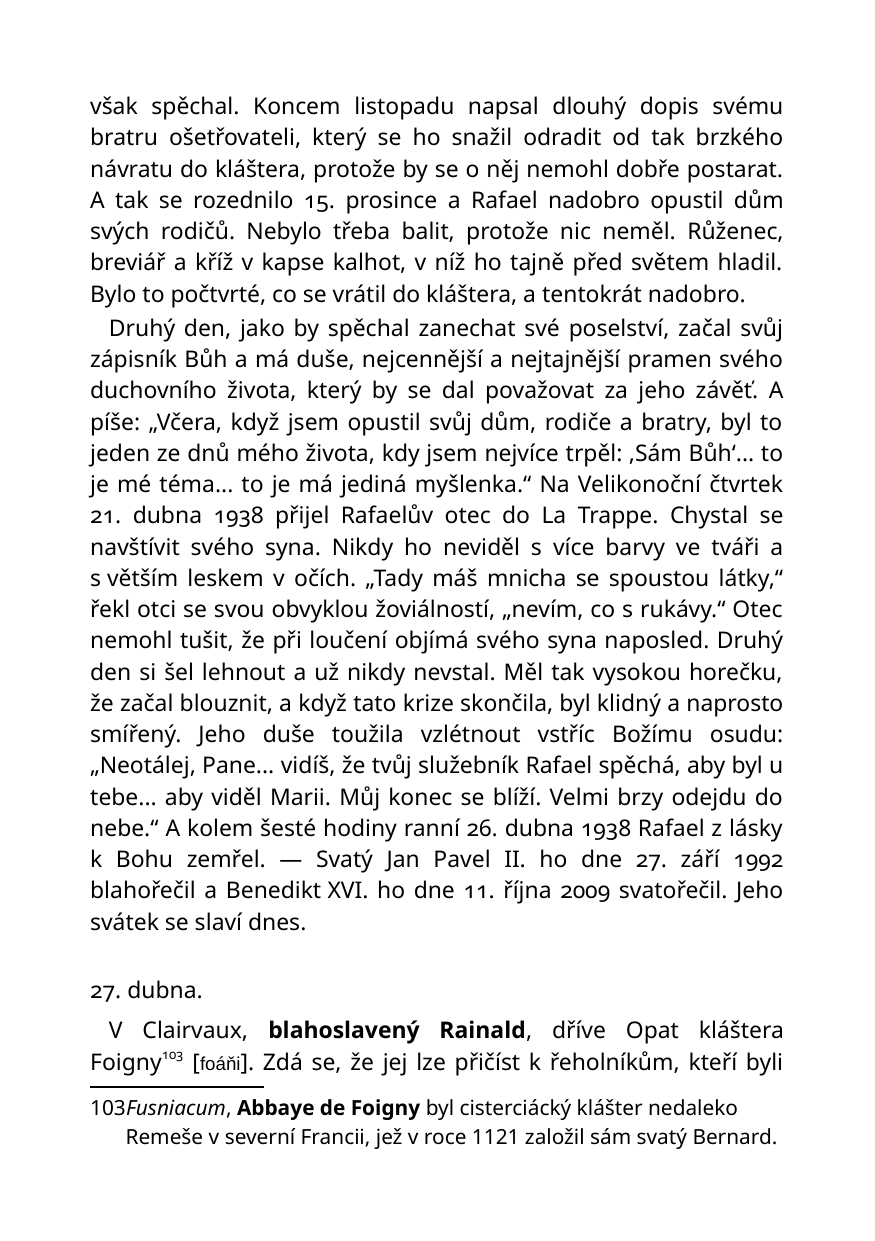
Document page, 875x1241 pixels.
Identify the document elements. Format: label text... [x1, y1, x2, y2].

text však spěchal. Koncem listopadu napsal dlouhý dopis svému bratru ošetřovateli, který se ho snažil odradit od tak brzkého návratu do kláštera, protože by se o něj nemohl dobře postarat. A tak se rozednilo 15. prosince a Rafael nadobro opustil dům svých rodičů. Nebylo třeba balit, protože nic neměl. Růženec, breviář a kříž v kapse kalhot, v níž ho tajně před světem hladil. Bylo to počtvrté, co se vrátil do kláštera, a tentokrát nadobro. [90, 90, 784, 309]
text Fusniacum, Abbaye de Foigny byl cisterciácký klášter nedaleko Remeše v severní Francii, jež v roce 1121 založil sám svatý Bernard. [90, 1093, 784, 1150]
text V Clairvaux, blahoslavený Rainald, dříve Opat kláštera Foigny [foáňi]. Zdá se, že jej lze přičíst k řeholníkům, kteří byli [90, 1014, 784, 1077]
text Druhý den, jako by spěchal zanechat své poselství, začal svůj zápisník Bůh a má duše, nejcennější a nejtajnější pramen svého duchovního života, který by se dal považovat za jeho závěť. A píše: „Včera, když jsem opustil svůj dům, rodiče a bratry, byl to jeden ze dnů mého života, kdy jsem nejvíce trpěl: ‚Sám Bůh‘... to je mé téma... to je má jediná myšlenka.“ Na Velikonoční čtvrtek 21. dubna 1938 přijel Rafaelův otec do La Trappe. Chystal se navštívit svého syna. Nikdy ho neviděl s více barvy ve tváři a s větším leskem v očích. „Tady máš mnicha se spoustou látky,“ řekl otci se svou obvyklou žoviálností, „nevím, co s rukávy.“ Otec nemohl tušit, že při loučení objímá svého syna naposled. Druhý den si šel lehnout a už nikdy nevstal. Měl tak vysokou horečku, že začal blouznit, a když tato krize skončila, byl klidný a naprosto smířený. Jeho duše toužila vzlétnout vstříc Božímu osudu: „Neotálej, Pane... vidíš, že tvůj služebník Rafael spěchá, aby byl u tebe... aby viděl Marii. Můj konec se blíží. Velmi brzy odejdu do nebe.“ A kolem šesté hodiny ranní 26. dubna 1938 Rafael z lásky k Bohu zemřel. — Svatý Jan Pavel II. ho dne 27. září 1992 blahořečil a Benedikt XVI. ho dne 11. října 2009 svatořečil. Jeho svátek se slaví dnes. [90, 312, 784, 937]
text 27. dubna. [90, 974, 784, 1005]
